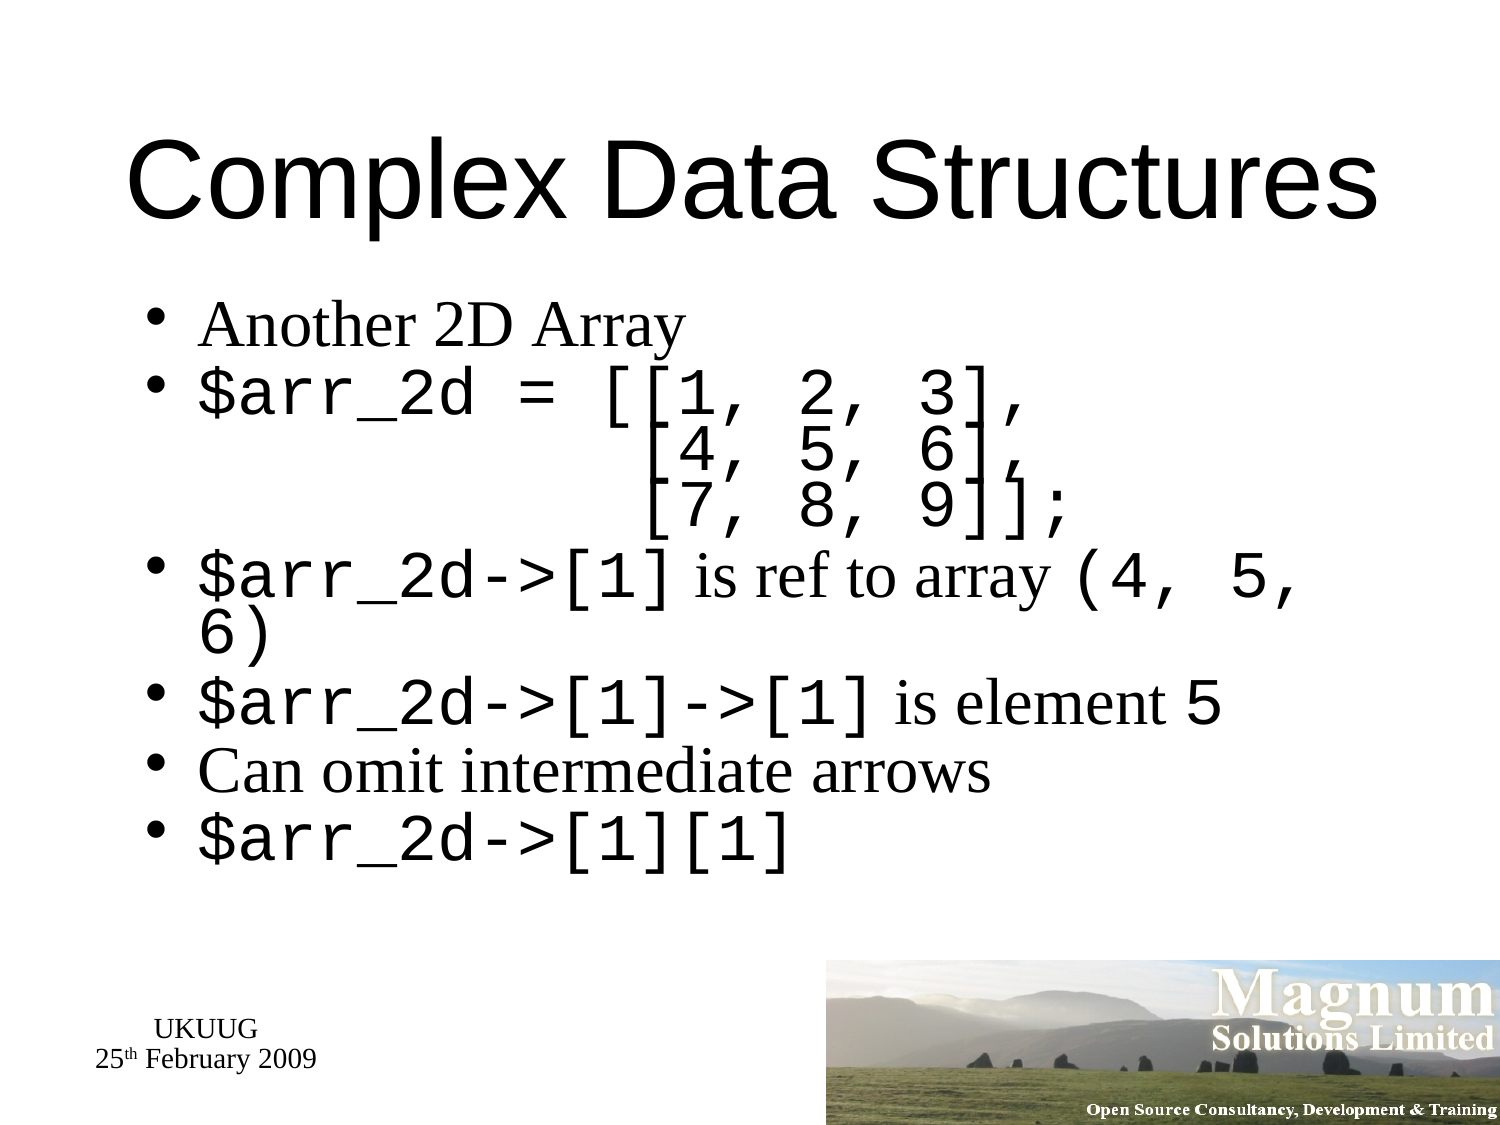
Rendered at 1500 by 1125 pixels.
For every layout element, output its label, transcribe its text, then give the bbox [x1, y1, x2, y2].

list Another 2D Array $arr_2d = [[1, 2, 3], [4, 5, 6], [7, 8, 9]]; $arr_2d->[1] is ref to array (4, 5, 6) $arr_2d->[1]->[1] is element 5 Can omit intermediate arrows $arr_2d->[1][1] [112, 295, 1388, 1013]
picture [826, 960, 1500, 1125]
title Complex Data Structures [88, 62, 1418, 250]
